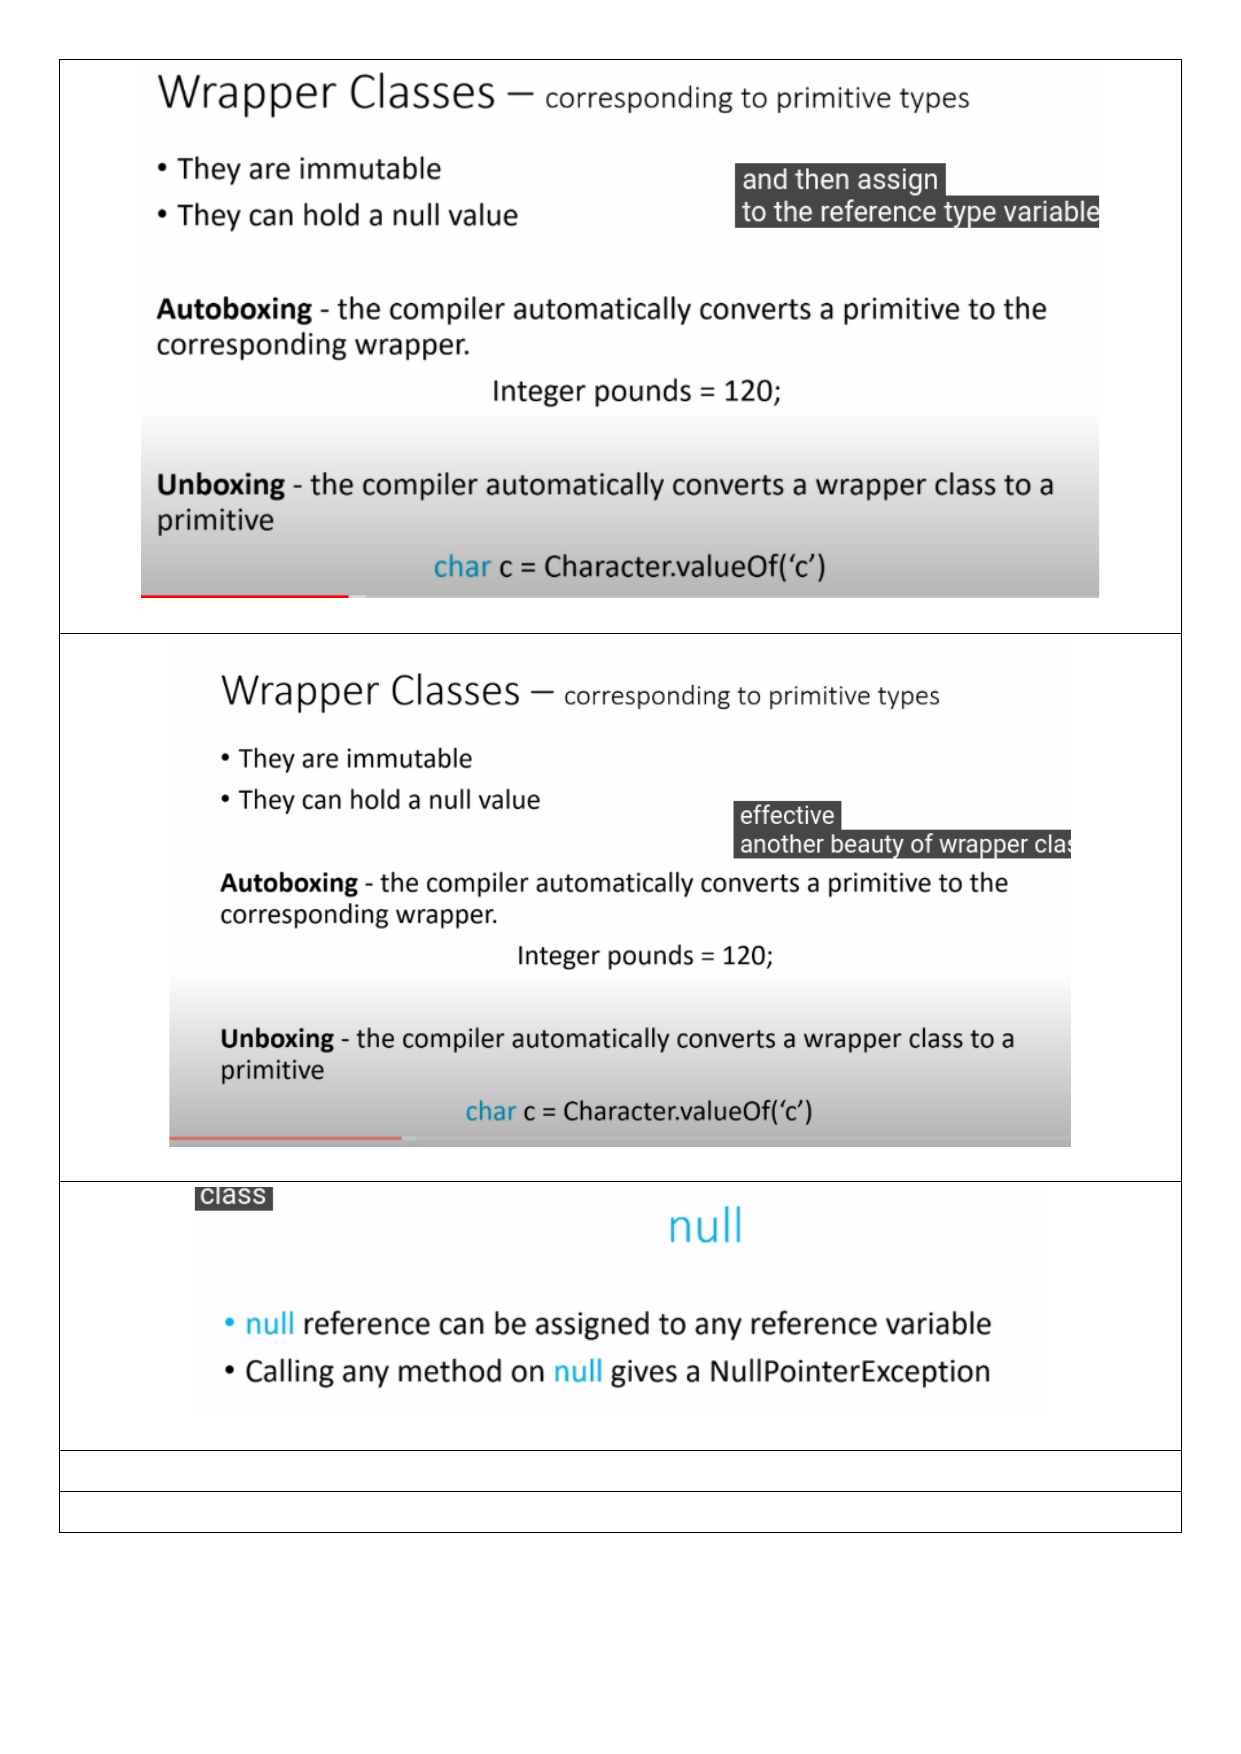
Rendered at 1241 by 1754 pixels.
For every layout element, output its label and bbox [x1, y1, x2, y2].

table_cell [60, 1492, 1181, 1532]
picture [194, 1187, 1046, 1416]
picture [169, 639, 1071, 1147]
table_cell [60, 1451, 1181, 1491]
table_cell [60, 60, 1181, 632]
picture [141, 65, 1100, 598]
table_cell [60, 1182, 1181, 1450]
table_cell [60, 634, 1181, 1181]
